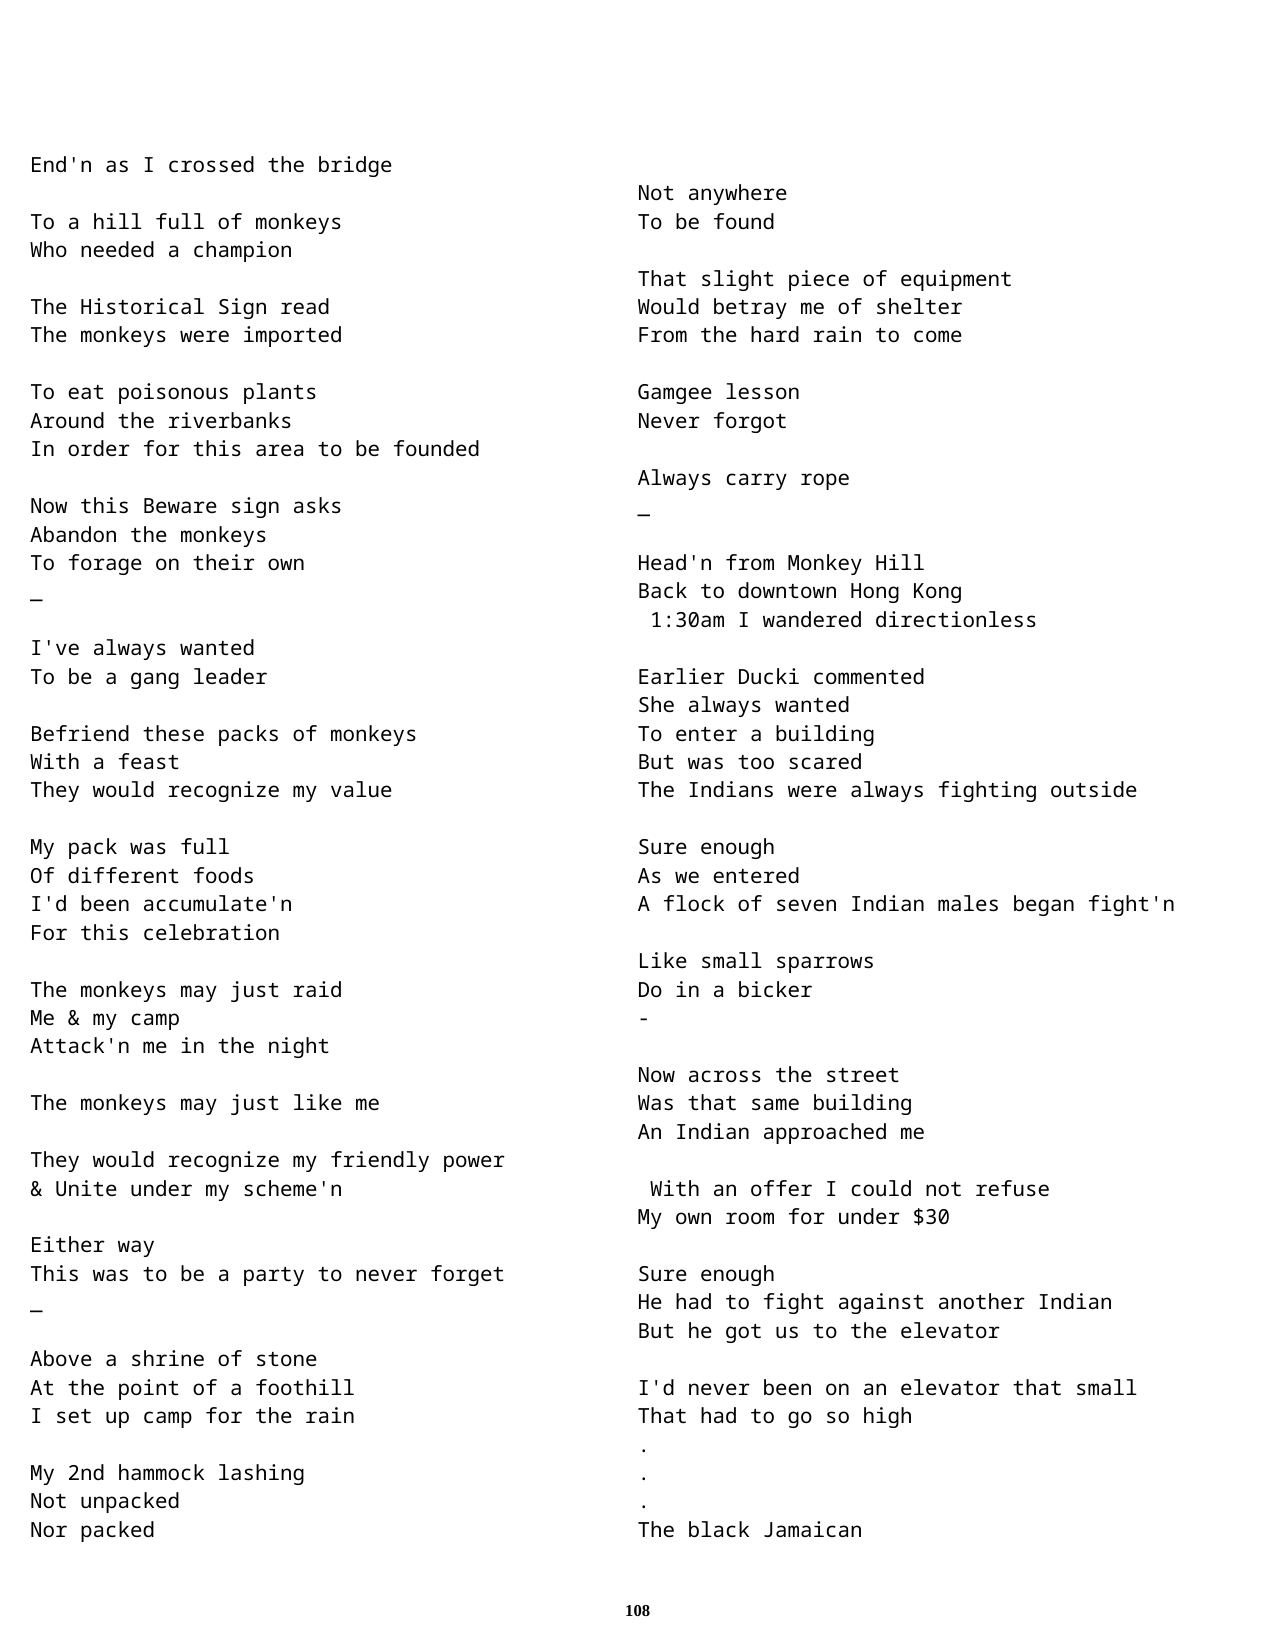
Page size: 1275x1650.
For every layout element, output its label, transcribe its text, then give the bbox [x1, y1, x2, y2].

text Do in a bicker [637, 975, 1245, 1003]
text At the point of a foothill [30, 1373, 637, 1401]
text Of different foods [30, 861, 637, 889]
text A flock of seven Indian males began fight'n [637, 889, 1245, 918]
text The Indians were always fighting outside [637, 776, 1245, 804]
text They would recognize my value [30, 776, 637, 804]
text The monkeys were imported [30, 321, 637, 349]
text Sure enough [637, 1259, 1245, 1287]
text Around the riverbanks [30, 406, 637, 434]
text For this celebration [30, 918, 637, 946]
text Sure enough [637, 832, 1245, 861]
text With a feast [30, 747, 637, 776]
text Abandon the monkeys [30, 520, 637, 548]
text I'd never been on an elevator that small [637, 1373, 1245, 1401]
text As we entered [637, 861, 1245, 889]
text . [637, 1487, 1245, 1515]
text To a hill full of monkeys [30, 207, 637, 235]
text Never forgot [637, 406, 1245, 434]
text Me & my camp [30, 1003, 637, 1032]
text Befriend these packs of monkeys [30, 719, 637, 747]
text The Historical Sign read [30, 292, 637, 321]
text Attack'n me in the night [30, 1032, 637, 1060]
text To be a gang leader [30, 662, 637, 690]
text To eat poisonous plants [30, 377, 637, 406]
text She always wanted [637, 690, 1245, 719]
text In order for this area to be founded [30, 434, 637, 463]
text Always carry rope [637, 463, 1245, 491]
text My pack was full [30, 832, 637, 861]
text Back to downtown Hong Kong [637, 577, 1245, 605]
text _ [637, 491, 1245, 520]
text _ [30, 577, 637, 605]
text Head'n from Monkey Hill [637, 548, 1245, 577]
text . [637, 1430, 1245, 1458]
text He had to fight against another Indian [637, 1287, 1245, 1316]
text Gamgee lesson [637, 377, 1245, 406]
text That slight piece of equipment [637, 264, 1245, 292]
text An Indian approached me [637, 1117, 1245, 1145]
text _ [30, 1287, 637, 1316]
text Who needed a champion [30, 235, 637, 264]
text & Unite under my scheme'n [30, 1174, 637, 1202]
text Was that same building [637, 1088, 1245, 1117]
text . [637, 1458, 1245, 1487]
text That had to go so high [637, 1401, 1245, 1430]
text Not unpacked [30, 1487, 637, 1515]
text Would betray me of shelter [637, 292, 1245, 321]
text My 2nd hammock lashing [30, 1458, 637, 1487]
text Now across the street [637, 1060, 1245, 1088]
text With an offer I could not refuse [637, 1174, 1245, 1202]
text End'n as I crossed the bridge [30, 150, 637, 178]
text My own room for under $30 [637, 1202, 1245, 1231]
text Either way [30, 1231, 637, 1259]
text I've always wanted [30, 633, 637, 662]
text The monkeys may just raid [30, 975, 637, 1003]
text I'd been accumulate'n [30, 889, 637, 918]
text The monkeys may just like me [30, 1088, 637, 1117]
text To forage on their own [30, 548, 637, 577]
text They would recognize my friendly power [30, 1145, 637, 1174]
text - [637, 1003, 1245, 1032]
text Earlier Ducki commented [637, 662, 1245, 690]
text 1:30am I wandered directionless [637, 605, 1245, 633]
text To enter a building [637, 719, 1245, 747]
text I set up camp for the rain [30, 1401, 637, 1430]
text From the hard rain to come [637, 321, 1245, 349]
text Above a shrine of stone [30, 1344, 637, 1373]
text But was too scared [637, 747, 1245, 776]
text Not anywhere [637, 178, 1245, 207]
text This was to be a party to never forget [30, 1259, 637, 1287]
text Nor packed [30, 1515, 637, 1543]
text Now this Beware sign asks [30, 491, 637, 520]
text To be found [637, 207, 1245, 235]
text But he got us to the elevator [637, 1316, 1245, 1344]
text The black Jamaican [637, 1515, 1245, 1543]
text Like small sparrows [637, 946, 1245, 975]
